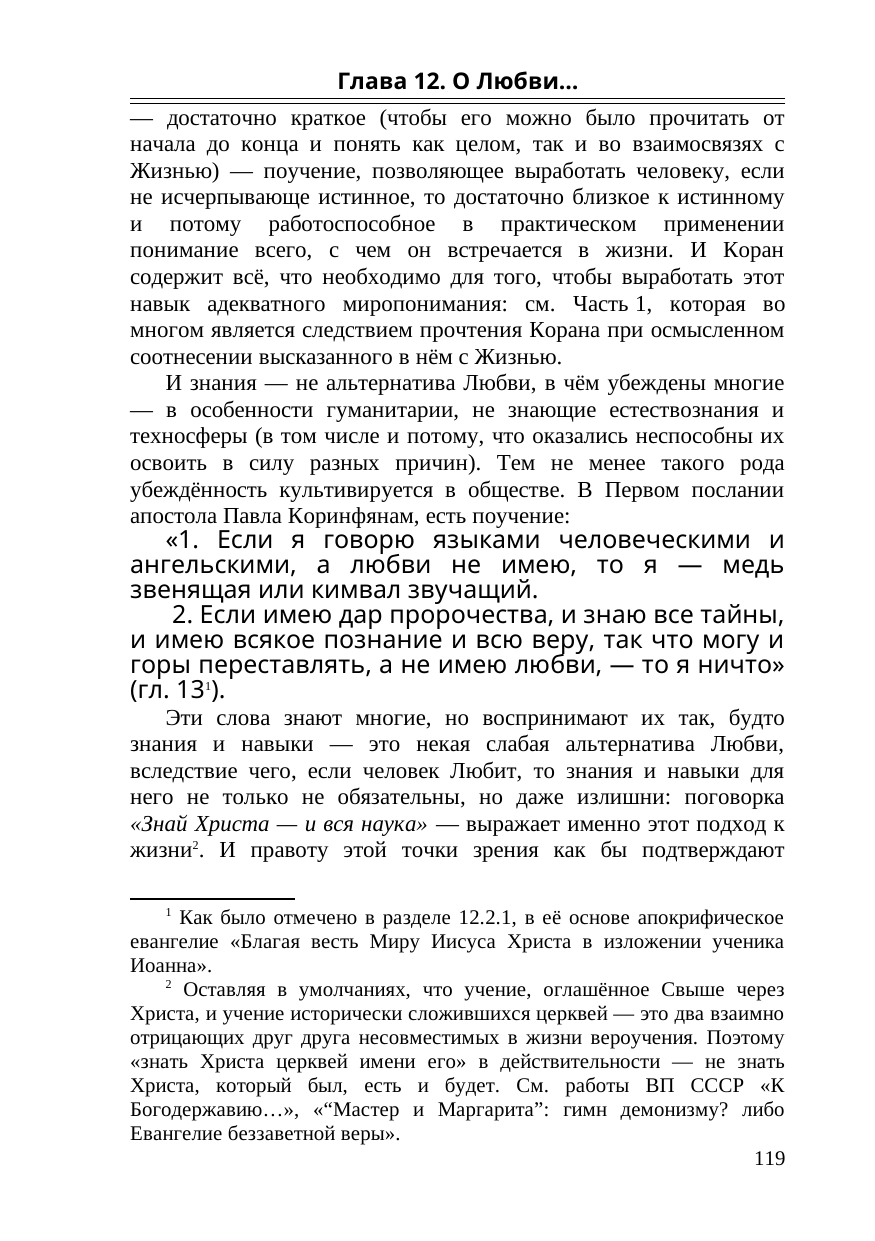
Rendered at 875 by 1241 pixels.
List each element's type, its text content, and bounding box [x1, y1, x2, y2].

text Эти слова знают многие, но воспринимают их так, будто знания и навыки — это некая слабая альтернатива Любви, вследствие чего, если человек Любит, то знания и навыки для него не только не обязательны, но даже излишни: поговорка «Знай Христа — и вся наука» — выражает именно этот подход к жизни. И правоту этой точки зрения как бы подтверждают [130, 703, 785, 863]
text — достаточно краткое (чтобы его можно было прочитать от начала до конца и понять как целом, так и во взаимосвязях с Жизнью) — поучение, позволяющее выработать человеку, если не исчерпывающе истинное, то достаточно близкое к истинному и потому работоспособное в практическом применении понимание всего, с чем он встречается в жизни. И Коран содержит всё, что необходимо для того, чтобы выработать этот навык адекватного миропонимания: см. Часть 1, которая во многом является следствием прочтения Корана при осмысленном соотнесении высказанного в нём с Жизнью. [130, 104, 785, 369]
text Оставляя в умолчаниях, что учение, оглашённое Свыше через Христа, и учение исторически сложившихся церквей — это два взаимно отрицающих друг друга несовместимых в жизни вероучения. Поэтому «знать Христа церквей имени его» в действительности — не знать Христа, который был, есть и будет. См. работы ВП СССР «К Богодержавию…», «“Мастер и Маргарита”: гимн демонизму? либо Евангелие беззаветной веры». [130, 977, 785, 1145]
text 2. Если имею дар пророчества, и знаю все тайны, и имею всякое познание и всю веру, так что могу и горы переставлять, а не имею любви, — то я ничто» (гл. 13). [130, 603, 785, 703]
text Как было отмечено в разделе 12.2.1, в её основе апокрифическое евангелие «Благая весть Миру Иисуса Христа в изложении ученика Иоанна». [130, 905, 785, 977]
text «1. Если я говорю языками человеческими и ангельскими, а любви не имею, то я — медь звенящая или кимвал звучащий. [130, 528, 785, 603]
text И знания — не альтернатива Любви, в чём убеждены многие — в особенности гуманитарии, не знающие естествознания и техносферы (в том числе и потому, что оказались неспособны их освоить в силу разных причин). Тем не менее такого рода убеждённость культивируется в обществе. В Первом послании апостола Павла Коринфянам, есть поучение: [130, 369, 785, 528]
